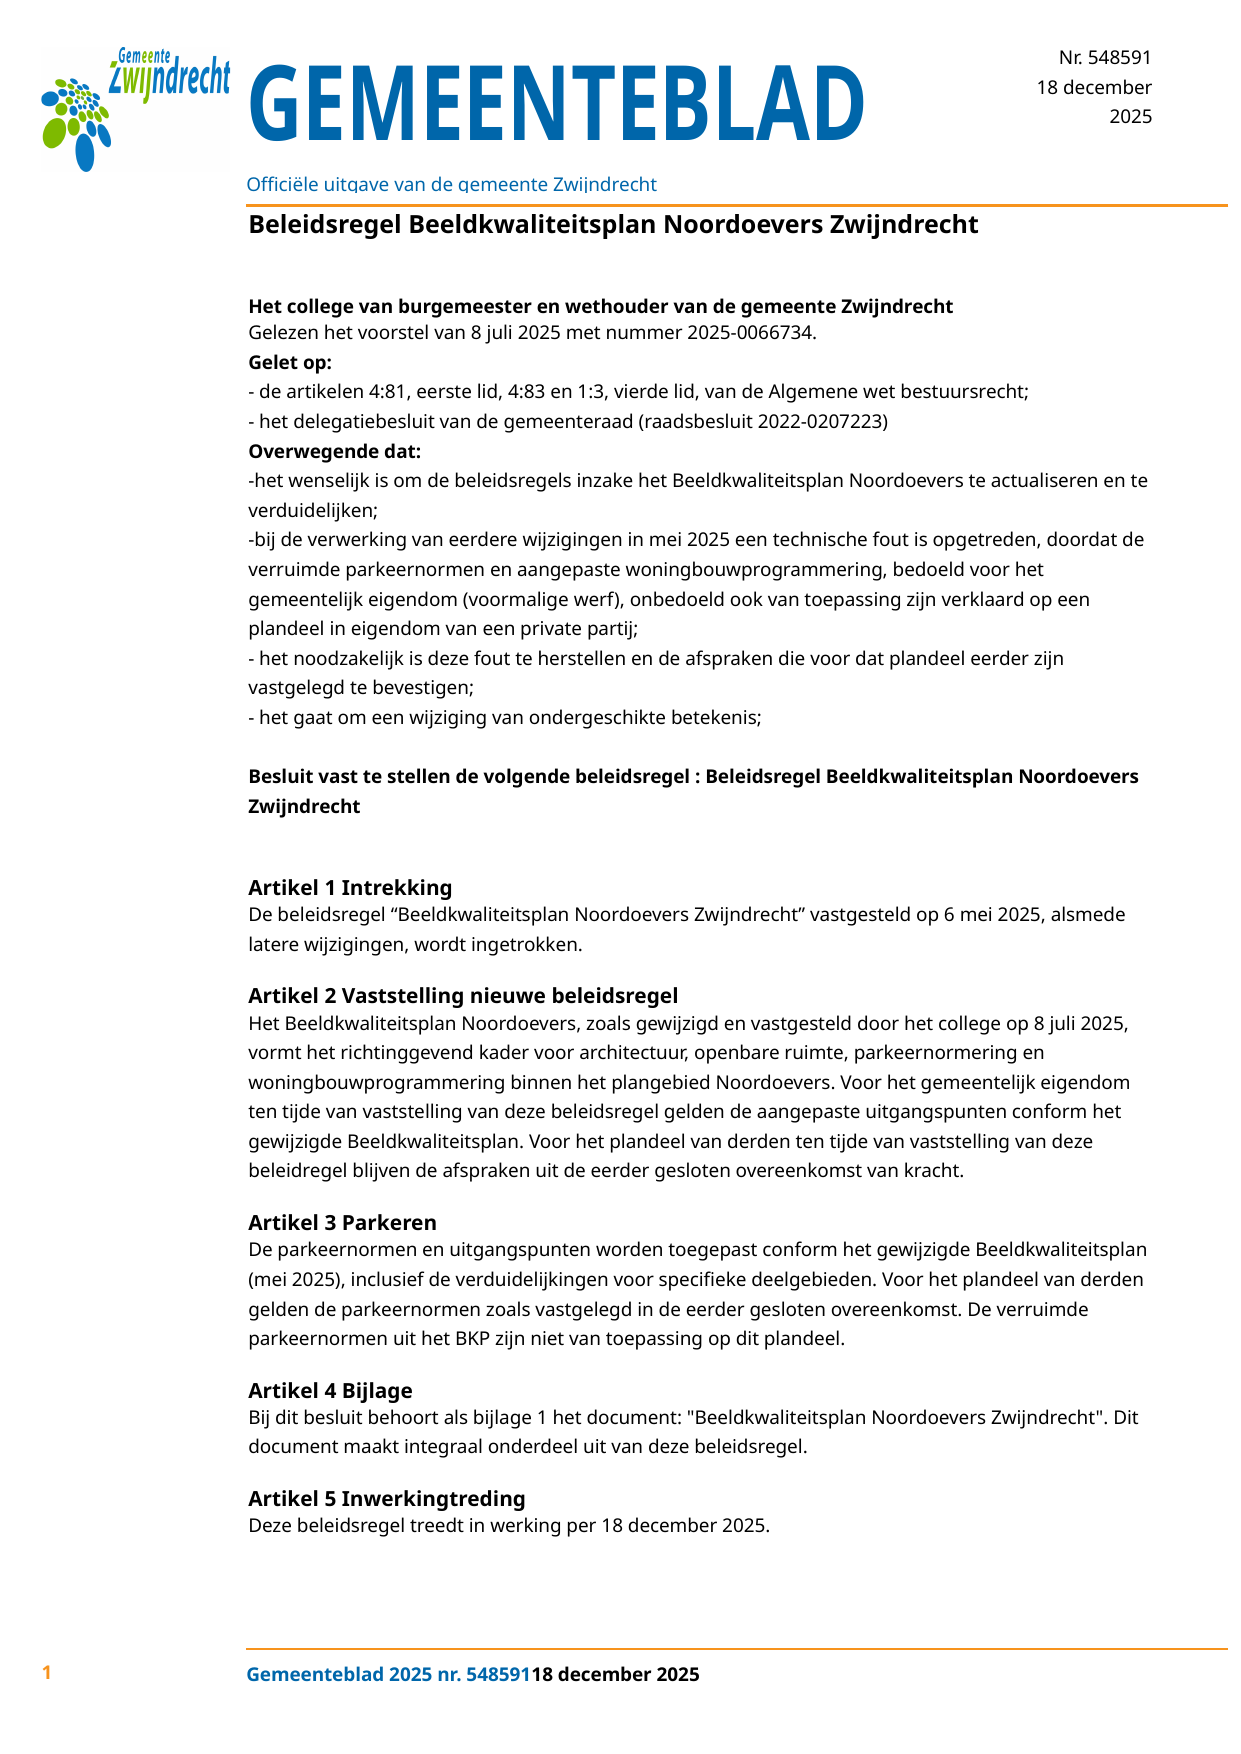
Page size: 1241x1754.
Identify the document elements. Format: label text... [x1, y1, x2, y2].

text Artikel 2 Vaststelling nieuwe beleidsregel [248, 981, 1152, 1010]
text Artikel 5 Inwerkingtreding [248, 1484, 1152, 1513]
text Artikel 1 Intrekking [248, 873, 1152, 901]
text Deze beleidsregel treedt in werking per 18 december 2025. [248, 1513, 1152, 1538]
text - het gaat om een wijziging van ondergeschikte betekenis; [248, 704, 1152, 730]
text Beleidsregel Beeldkwaliteitsplan Noordoevers Zwijndrecht [248, 207, 1152, 241]
text Bij dit besluit behoort als bijlage 1 het document: "Beeldkwaliteitsplan Noordoevers Zwijndrecht". Dit document maakt integraal onderdeel uit van deze beleidsregel. [248, 1404, 1152, 1459]
text Overwegende dat: [248, 438, 1152, 464]
text De parkeernormen en uitgangspunten worden toegepast conform het gewijzigde Beeldkwaliteitsplan (mei 2025), inclusief de verduidelijkingen voor specifieke deelgebieden. Voor het plandeel van derden gelden de parkeernormen zoals vastgelegd in de eerder gesloten overeenkomst. De verruimde parkeernormen uit het BKP zijn niet van toepassing op dit plandeel. [248, 1237, 1152, 1351]
text -bij de verwerking van eerdere wijzigingen in mei 2025 een technische fout is opgetreden, doordat de verruimde parkeernormen en aangepaste woningbouwprogrammering, bedoeld voor het gemeentelijk eigendom (voormalige werf), onbedoeld ook van toepassing zijn verklaard op een plandeel in eigendom van een private partij; [248, 527, 1152, 641]
text Artikel 3 Parkeren [248, 1208, 1152, 1237]
text Het Beeldkwaliteitsplan Noordoevers, zoals gewijzigd en vastgesteld door het college op 8 juli 2025, vormt het richtinggevend kader voor architectuur, openbare ruimte, parkeernormering en woningbouwprogrammering binnen het plangebied Noordoevers. Voor het gemeentelijk eigendom ten tijde van vaststelling van deze beleidsregel gelden de aangepaste uitgangspunten conform het gewijzigde Beeldkwaliteitsplan. Voor het plandeel van derden ten tijde van vaststelling van deze beleidregel blijven de afspraken uit de eerder gesloten overeenkomst van kracht. [248, 1010, 1152, 1183]
text Het college van burgemeester en wethouder van de gemeente Zwijndrecht [248, 291, 1152, 319]
text De beleidsregel “Beeldkwaliteitsplan Noordoevers Zwijndrecht” vastgesteld op 6 mei 2025, alsmede latere wijzigingen, wordt ingetrokken. [248, 901, 1152, 957]
text Gelet op: [248, 349, 1152, 375]
text Gelezen het voorstel van 8 juli 2025 met nummer 2025-0066734. [248, 319, 1152, 345]
text - het delegatiebesluit van de gemeenteraad (raadsbesluit 2022-0207223) [248, 408, 1152, 434]
text -het wenselijk is om de beleidsregels inzake het Beeldkwaliteitsplan Noordoevers te actualiseren en te verduidelijken; [248, 467, 1152, 523]
text Besluit vast te stellen de volgende beleidsregel : Beleidsregel Beeldkwaliteitsplan Noordoevers Zwijndrecht [248, 763, 1152, 819]
text - de artikelen 4:81, eerste lid, 4:83 en 1:3, vierde lid, van de Algemene wet bestuursrecht; [248, 379, 1152, 404]
text - het noodzakelijk is deze fout te herstellen en de afspraken die voor dat plandeel eerder zijn vastgelegd te bevestigen; [248, 645, 1152, 700]
text Artikel 4 Bijlage [248, 1376, 1152, 1404]
picture [41, 47, 231, 172]
